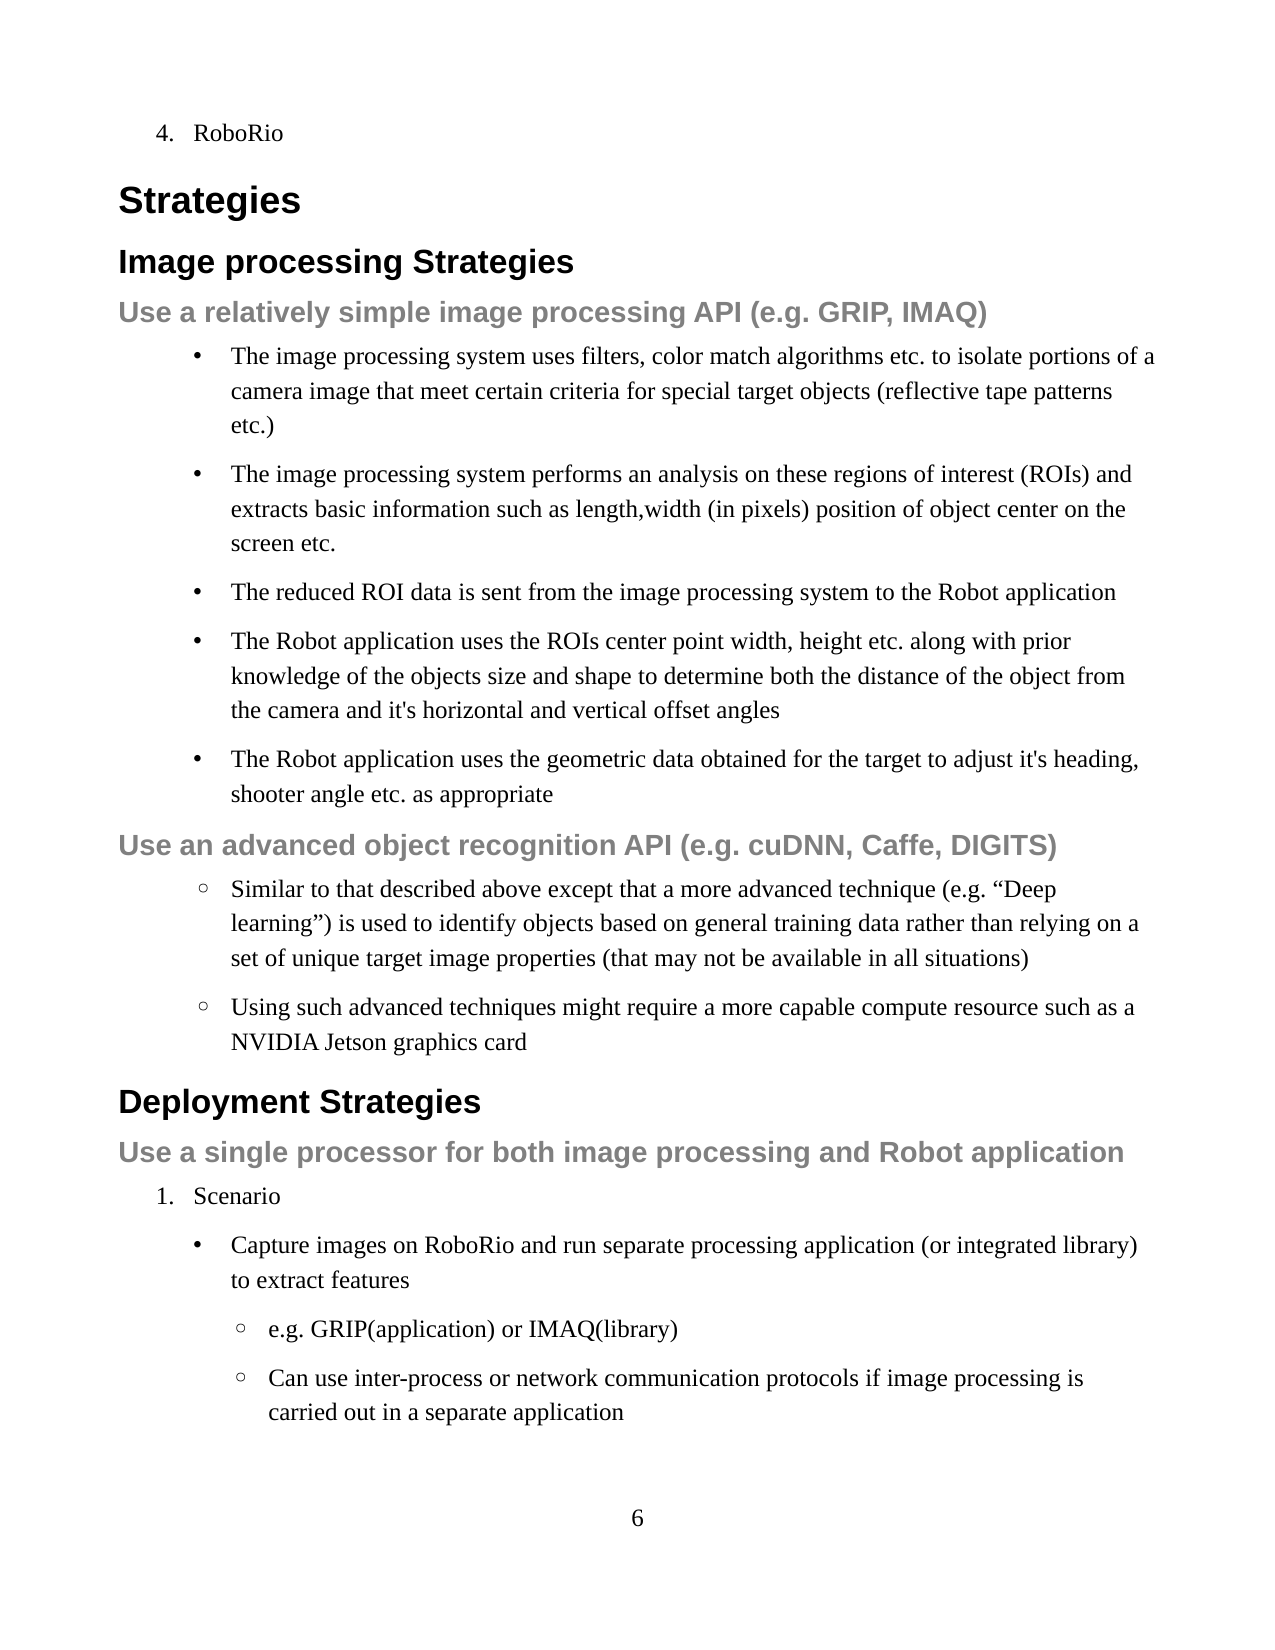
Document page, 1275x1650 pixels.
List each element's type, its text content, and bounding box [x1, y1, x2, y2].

subtitle Use an advanced object recognition API (e.g. cuDNN, Caffe, DIGITS) [118, 828, 1157, 862]
subtitle Deployment Strategies [118, 1082, 1157, 1121]
list Capture images on RoboRio and run separate processing application (or integrated library) to extract features [193, 1230, 1157, 1293]
list Using such advanced techniques might require a more capable compute resource such as a NVIDIA Jetson graphics card [193, 992, 1157, 1055]
list The reduced ROI data is sent from the image processing system to the Robot application [193, 577, 1157, 606]
subtitle Use a single processor for both image processing and Robot application [118, 1135, 1157, 1169]
list The Robot application uses the ROIs center point width, height etc. along with prior knowledge of the objects size and shape to determine both the distance of the object from the camera and it's horizontal and vertical offset angles [193, 626, 1157, 724]
list Scenario [156, 1181, 1157, 1210]
list Similar to that described above except that a more advanced technique (e.g. “Deep learning”) is used to identify objects based on general training data rather than relying on a set of unique target image properties (that may not be available in all situations) [193, 874, 1157, 972]
list e.g. GRIP(application) or IMAQ(library) [231, 1314, 1157, 1342]
subtitle Image processing Strategies [118, 242, 1157, 281]
list RoboRio [156, 118, 1157, 147]
list The image processing system uses filters, color match algorithms etc. to isolate portions of a camera image that meet certain criteria for special target objects (reflective tape patterns etc.) [193, 341, 1157, 439]
list The image processing system performs an analysis on these regions of interest (ROIs) and extracts basic information such as length,width (in pixels) position of object center on the screen etc. [193, 459, 1157, 557]
list The Robot application uses the geometric data obtained for the target to adjust it's heading, shooter angle etc. as appropriate [193, 744, 1157, 808]
subtitle Strategies [118, 178, 1157, 221]
subtitle Use a relatively simple image processing API (e.g. GRIP, IMAQ) [118, 295, 1157, 329]
list Can use inter-process or network communication protocols if image processing is carried out in a separate application [231, 1363, 1157, 1426]
